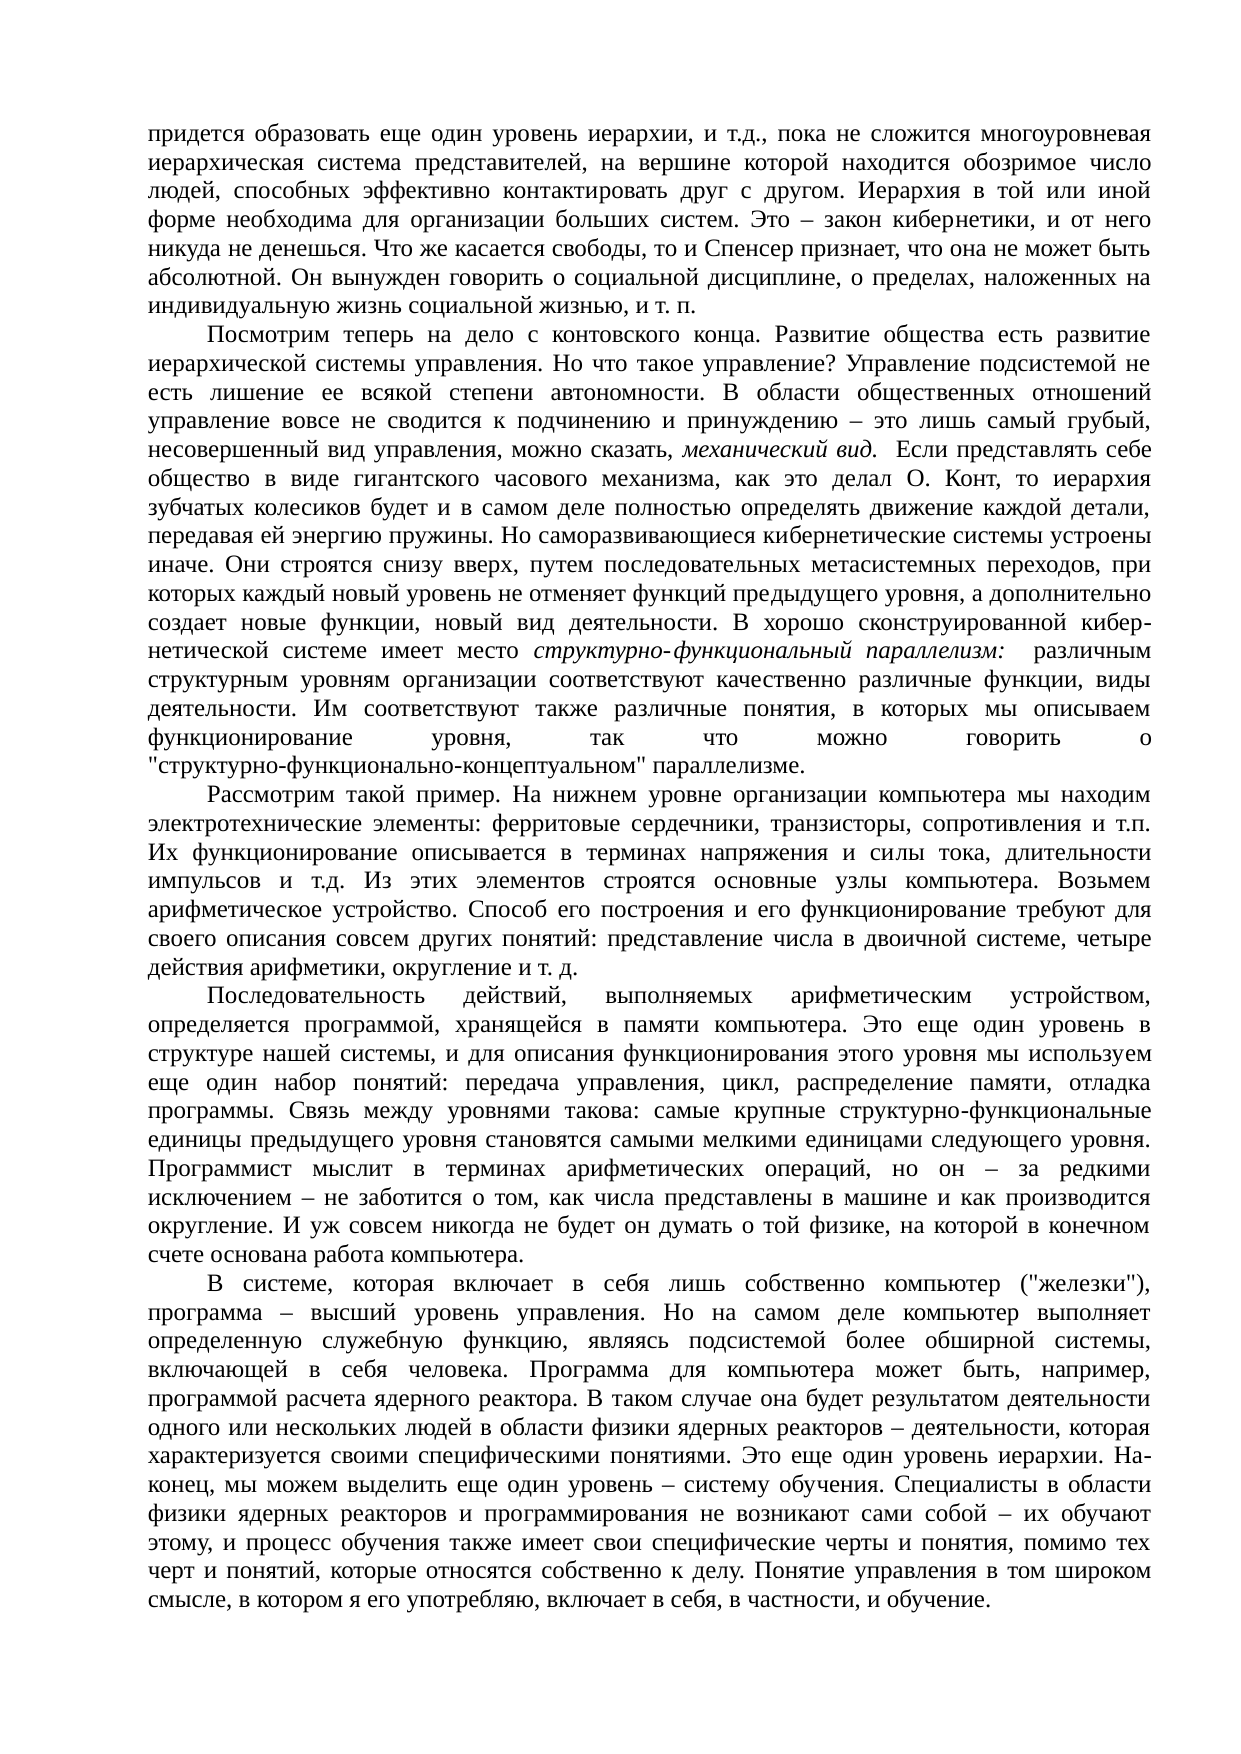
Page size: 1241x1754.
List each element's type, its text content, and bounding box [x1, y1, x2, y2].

text Рассмотрим такой пример. На нижнем уровне организации компьютера мы находим электротехнические элементы: ферритовые сердечники, транзисторы, сопротивления и т.п. Их функционирование описывается в терминах напряжения и си­лы тока, длительности импульсов и т.д. Из этих элементов строятся основные узлы компьютера. Возьмем арифметическое устройство. Способ его построения и его функционирова­ние требуют для своего описания совсем других понятий: пред­ставление числа в двоичной системе, четыре действия арифметики, округление и т. д. [148, 779, 1152, 981]
text придется образовать еще один уро­вень иерархии, и т.д., пока не сложится многоуровневая иерар­хическая система представителей, на вершине которой находит­ся обозримое число людей, способных эффективно контакти­ровать друг с другом. Иерархия в той или иной форме необ­ходима для организации больших систем. Это – закон кибер­нетики, и от него никуда не денешься. Что же касается свободы, то и Спенсер признает, что она не может быть абсолютной. Он вынужден говорить о социальной дисциплине, о пределах, наложенных на индивидуальную жизнь социальной жизнью, и т. п. [148, 118, 1152, 319]
text Последовательность действий, выполняемых арифметическим устройством, определяется программой, хранящейся в памяти компьютера. Это еще один уровень в структуре нашей системы, и для описания функционирования этого уровня мы использу­ем еще один набор понятий: передача управления, цикл, распределение памяти, отладка программы. Связь между уровнями такова: самые крупные структурно‑функциональные единицы предыдущего уровня становятся самыми мелкими единицами следующего уровня. Программист мыслит в терминах арифметических операций, но он – за редкими исключением – не заботится о том, как числа представлены в машине и как производится округление. И уж совсем никогда не будет он думать о той физике, на которой в конечном счете основана работа компьютера. [148, 981, 1152, 1268]
text Посмотрим теперь на дело с контовского конца. Развитие общества есть развитие иерархической системы управления. Но что такое управление? Управление подсистемой не есть лишение ее всякой степени автономности. В области общест­венных отношений управление вовсе не сводится к подчинению и принуждению – это лишь самый грубый, несовершенный вид управления, можно сказать, механический вид. Если представ­лять себе общество в виде гигантского часового механизма, как это делал О. Конт, то иерархия зубчатых колесиков будет и в самом деле полностью определять движение каждой детали, передавая ей энергию пружины. Но саморазвивающиеся ки­бернетические системы устроены иначе. Они строятся снизу вверх, путем последовательных метасистемных переходов, при которых каждый новый уровень не отменяет функций пре­дыдущего уровня, а дополнительно создает новые функции, новый вид деятельности. В хорошо сконструированной кибер­нетической системе имеет место структурно‑функциональный параллелизм: различным структурным уровням организации соответствуют качественно различные функции, виды деятель­ности. Им соответствуют также различные понятия, в которых мы описываем функционирование уровня, так что можно гово­рить о "структурно‑функционально‑концептуальном" паралле­лизме. [148, 319, 1152, 779]
text В системе, которая включает в себя лишь собственно компьютер ("железки"), программа – высший уровень управления. Но на самом деле компьютер выполняет определенную служебную функцию, являясь подсистемой более обширной системы, включающей в себя человека. Программа для компьютера может быть, например, программой расчета ядерного реактора. В таком случае она будет результатом деятельности одного или нескольких людей в области физики ядерных реакторов – деятельности, которая характеризуется своими спе­цифическими понятиями. Это еще один уровень иерархии. На­конец, мы можем выделить еще один уровень – систему обу­чения. Специалисты в области физики ядерных реакторов и про­граммирования не возникают сами собой – их обучают этому, и процесс обучения также имеет свои специфические черты и понятия, помимо тех черт и понятий, которые относятся собст­венно к делу. Понятие управления в том широком смысле, в котором я его употребляю, включает в себя, в частности, и обучение. [148, 1268, 1152, 1613]
